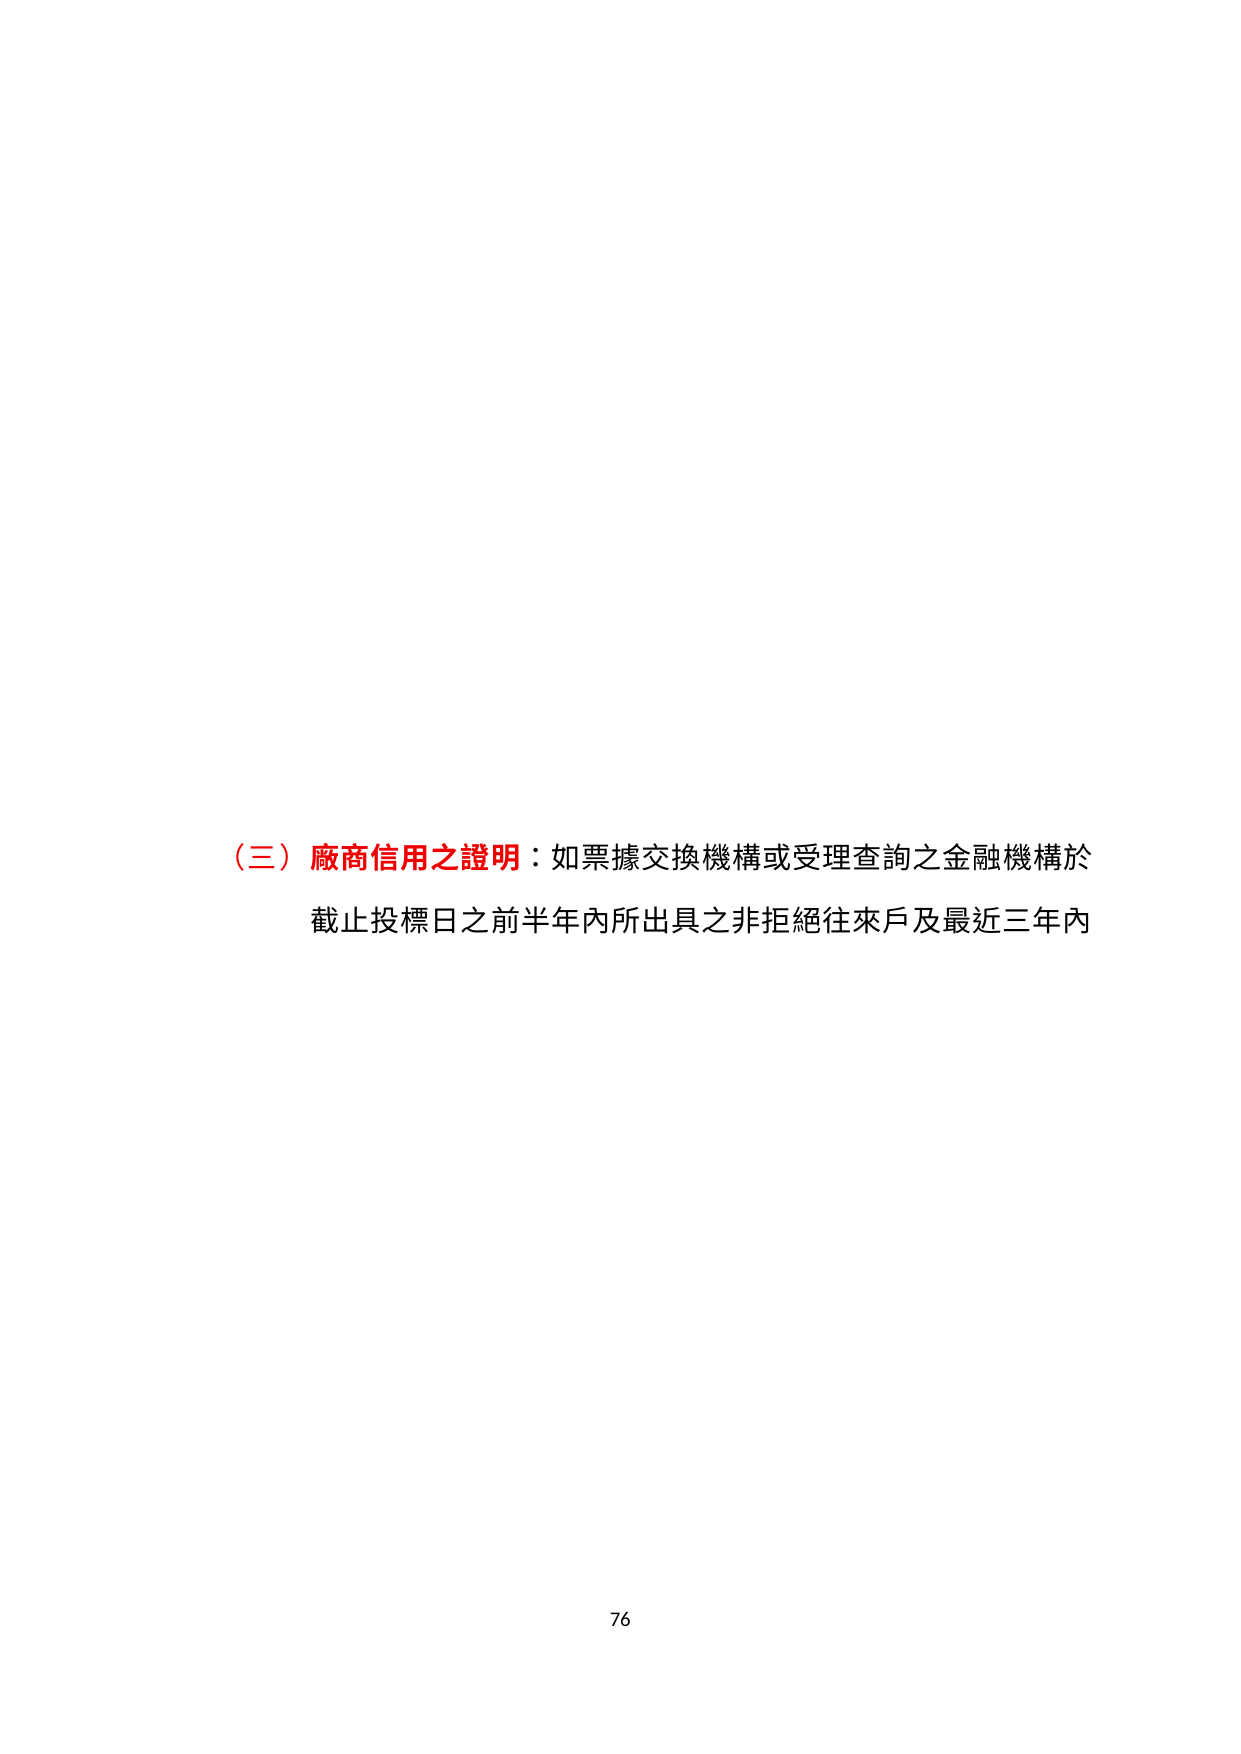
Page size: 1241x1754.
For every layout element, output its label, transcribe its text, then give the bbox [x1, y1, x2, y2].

text （三）廠商信用之證明：如票據交換機構或受理查詢之金融機構於截止投標日之前半年內所出具之非拒絕往來戶及最近三年內 [216, 814, 1092, 939]
